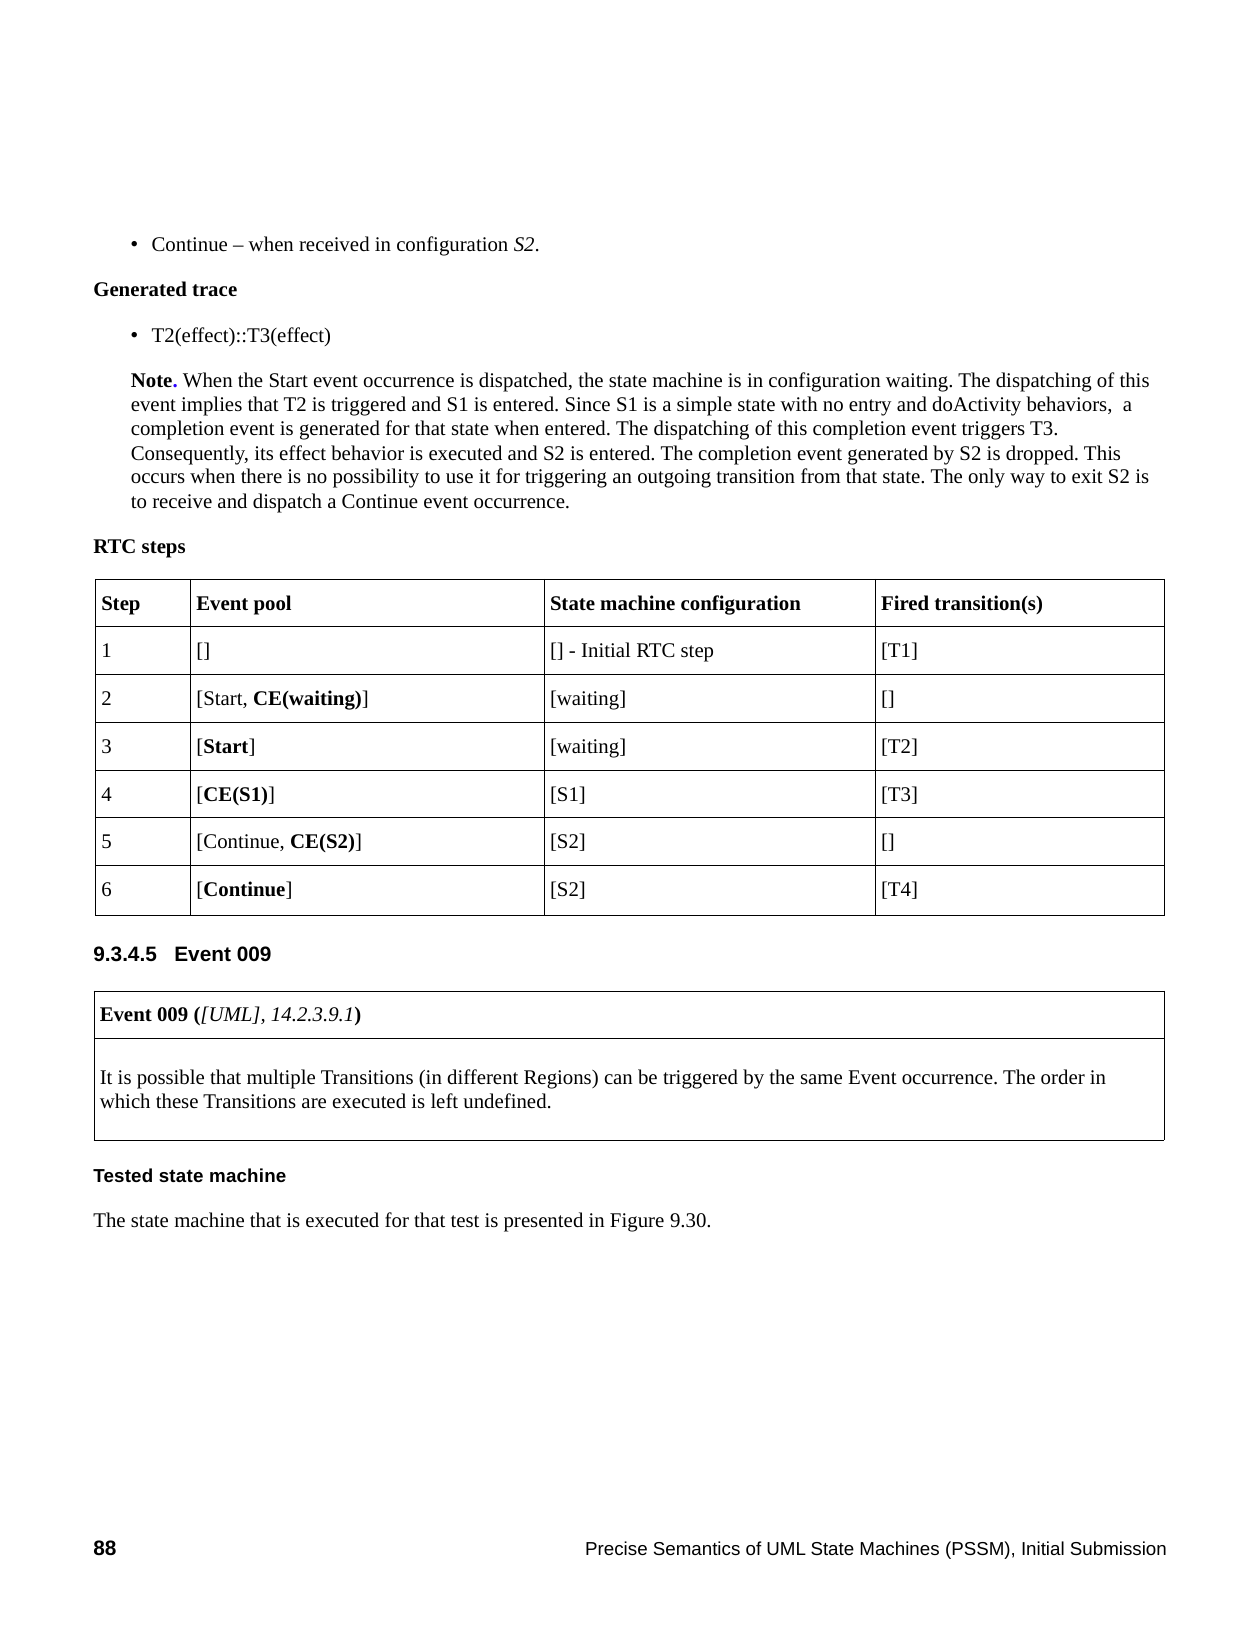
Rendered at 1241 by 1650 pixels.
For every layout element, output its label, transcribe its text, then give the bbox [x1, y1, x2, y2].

table_header State machine configuration [545, 580, 875, 626]
table_header Step [96, 580, 190, 626]
list T2(effect)::T3(effect) [131, 322, 1164, 347]
table_cell 3 [96, 723, 190, 769]
table_cell It is possible that multiple Transitions (in different Regions) can be triggered by the same Event occurrence. The order in which these Transitions are executed is left undefined. [95, 1039, 1164, 1140]
text Generated trace [93, 277, 1164, 301]
table_header Fired transition(s) [876, 580, 1164, 626]
table_cell 6 [96, 866, 190, 915]
text The state machine that is executed for that test is presented in Figure 9.30. [93, 1208, 1164, 1232]
table_cell 5 [96, 818, 190, 865]
table_cell [Start, CE(waiting)] [191, 675, 544, 722]
table_header Event pool [191, 580, 544, 626]
table_cell [] [876, 818, 1164, 865]
table_cell [T2] [876, 723, 1164, 769]
table_cell [T4] [876, 866, 1164, 915]
table_cell [waiting] [545, 675, 875, 722]
table_cell [CE(S1)] [191, 771, 544, 817]
text Note. When the Start event occurrence is dispatched, the state machine is in configuration waiting. The dispatching of this event implies that T2 is triggered and S1 is entered. Since S1 is a simple state with no entry and doActivity behaviors, a completion event is generated for that state when entered. The dispatching of this completion event triggers T3. Consequently, its effect behavior is executed and S2 is entered. The completion event generated by S2 is dropped. This occurs when there is no possibility to use it for triggering an outgoing transition from that state. The only way to exit S2 is to receive and dispatch a Continue event occurrence. [131, 368, 1164, 513]
table_header Event 009 ([UML], 14.2.3.9.1) [95, 992, 1164, 1038]
table_cell [Continue, CE(S2)] [191, 818, 544, 865]
table_cell 1 [96, 627, 190, 674]
subtitle Tested state machine [93, 1165, 1164, 1187]
table_cell [Continue] [191, 866, 544, 915]
table_cell [] [876, 675, 1164, 722]
table_cell [waiting] [545, 723, 875, 769]
table_cell [T1] [876, 627, 1164, 674]
table_cell [S1] [545, 771, 875, 817]
table_cell [] [191, 627, 544, 674]
text RTC steps [93, 534, 1164, 558]
table_cell [S2] [545, 818, 875, 865]
table_cell [T3] [876, 771, 1164, 817]
table_cell [Start] [191, 723, 544, 769]
table_cell [S2] [545, 866, 875, 915]
table_cell 4 [96, 771, 190, 817]
list Continue – when received in configuration S2. [131, 231, 1164, 256]
table_cell [] - Initial RTC step [545, 627, 875, 674]
subtitle Event 009 [93, 941, 1164, 966]
table_cell 2 [96, 675, 190, 722]
